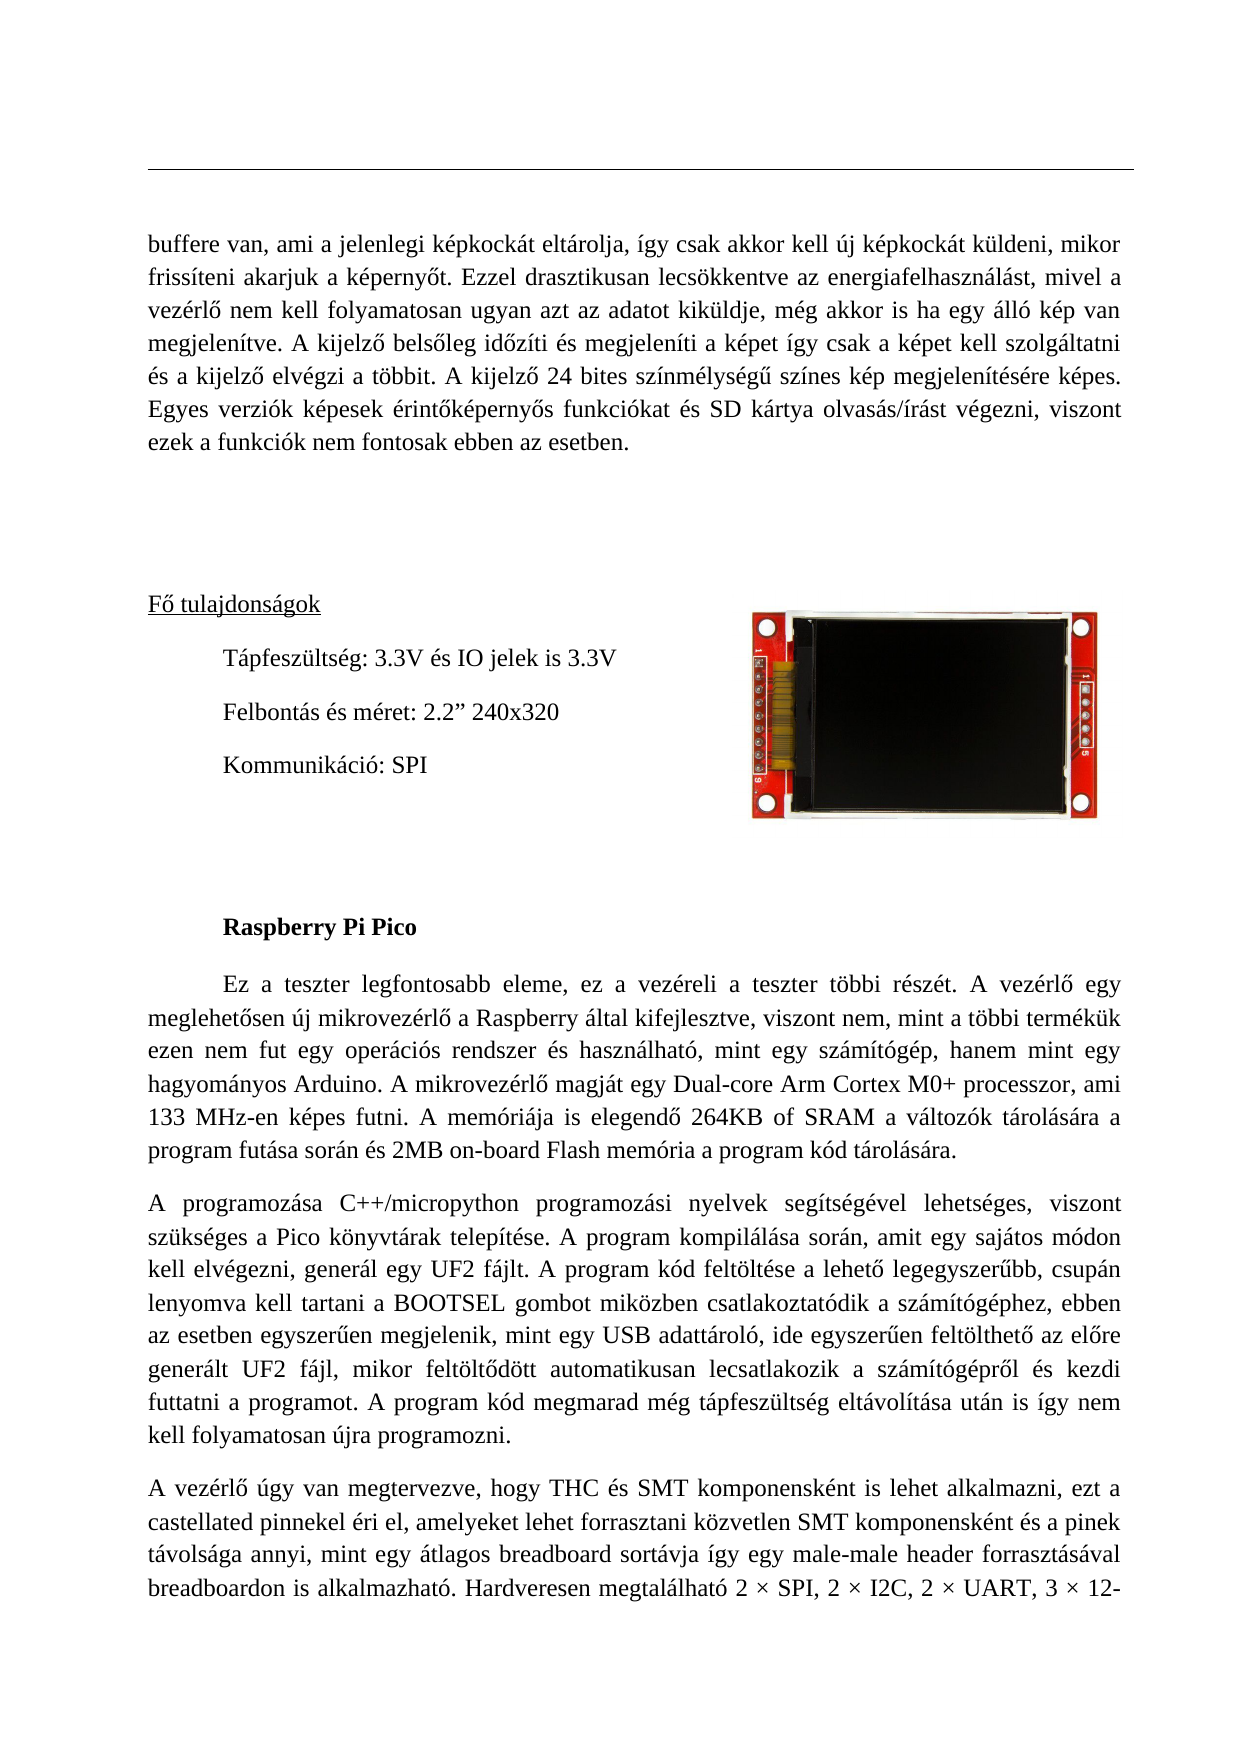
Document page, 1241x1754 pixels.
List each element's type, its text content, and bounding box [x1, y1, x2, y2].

text Fő tulajdonságok [148, 589, 1122, 618]
subtitle Raspberry Pi Pico [148, 912, 1122, 941]
text A programozása C++/micropython programozási nyelvek segítségével lehetséges, viszont szükséges a Pico könyvtárak telepítése. A program kompilálása során, amit egy sajátos módon kell elvégezni, generál egy UF2 fájlt. A program kód feltöltése a lehető legegyszerűbb, csupán lenyomva kell tartani a BOOTSEL gombot miközben csatlakoztatódik a számítógéphez, ebben az esetben egyszerűen megjelenik, mint egy USB adattároló, ide egyszerűen feltölthető az előre generált UF2 fájl, mikor feltöltődött automatikusan lecsatlakozik a számítógépről és kezdi futtatni a programot. A program kód megmarad még tápfeszültség eltávolítása után is így nem kell folyamatosan újra programozni. [148, 1188, 1122, 1448]
text Ez a teszter legfontosabb eleme, ez a vezéreli a teszter többi részét. A vezérlő egy meglehetősen új mikrovezérlő a Raspberry által kifejlesztve, viszont nem, mint a többi termékük ezen nem fut egy operációs rendszer és használható, mint egy számítógép, hanem mint egy hagyományos Arduino. A mikrovezérlő magját egy Dual-core Arm Cortex M0+ processzor, ami 133 MHz-en képes futni. A memóriája is elegendő 264KB of SRAM a változók tárolására a program futása során és 2MB on-board Flash memória a program kód tárolására. [148, 969, 1122, 1163]
text A vezérlő úgy van megtervezve, hogy THC és SMT komponensként is lehet alkalmazni, ezt a castellated pinnekel éri el, amelyeket lehet forrasztani közvetlen SMT komponensként és a pinek távolsága annyi, mint egy átlagos breadboard sortávja így egy male-male header forrasztásával breadboardon is alkalmazható. Hardveresen megtalálható 2 × SPI, 2 × I2C, 2 × UART, 3 × 12- [148, 1473, 1122, 1601]
text buffere van, ami a jelenlegi képkockát eltárolja, így csak akkor kell új képkockát küldeni, mikor frissíteni akarjuk a képernyőt. Ezzel drasztikusan lecsökkentve az energiafelhasználást, mivel a vezérlő nem kell folyamatosan ugyan azt az adatot kiküldje, még akkor is ha egy álló kép van megjelenítve. A kijelző belsőleg időzíti és megjeleníti a képet így csak a képet kell szolgáltatni és a kijelző elvégzi a többit. A kijelző 24 bites színmélységű színes kép megjelenítésére képes. Egyes verziók képesek érintőképernyős funkciókat és SD kártya olvasás/írást végezni, viszont ezek a funkciók nem fontosak ebben az esetben. [148, 229, 1122, 456]
picture [732, 590, 1123, 838]
text Kommunikáció: SPI [148, 751, 732, 779]
text Tápfeszültség: 3.3V és IO jelek is 3.3V [148, 643, 732, 672]
text Felbontás és méret: 2.2” 240x320 [148, 697, 732, 725]
